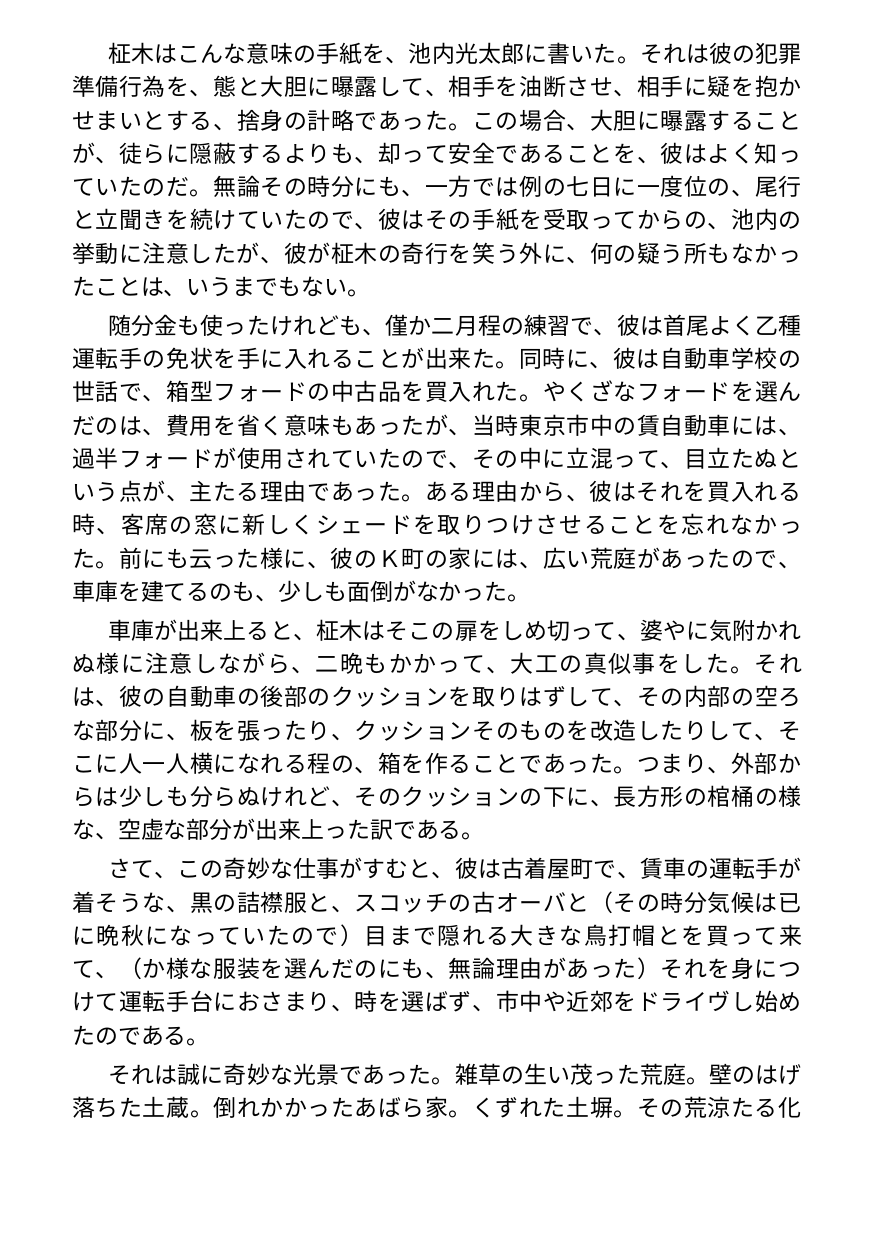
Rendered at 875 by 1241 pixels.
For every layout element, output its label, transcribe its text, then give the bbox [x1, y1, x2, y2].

text 車庫が出来上ると、柾木はそこの扉をしめ切って、婆やに気附かれぬ様に注意しながら、二晩もかかって、大工の真似事をした。それは、彼の自動車の後部のクッションを取りはずして、その内部の空ろな部分に、板を張ったり、クッションそのものを改造したりして、そこに人一人横になれる程の、箱を作ることであった。つまり、外部からは少しも分らぬけれど、そのクッションの下に、長方形の棺桶の様な、空虚な部分が出来上った訳である。 [72, 613, 802, 845]
text それは誠に奇妙な光景であった。雑草の生い茂った荒庭。壁のはげ落ちた土蔵。倒れかかったあばら家。くずれた土塀。その荒涼たる化 [72, 1057, 802, 1123]
text さて、この奇妙な仕事がすむと、彼は古着屋町で、賃車の運転手が着そうな、黒の詰襟服と、スコッチの古オーバと（その時分気候は已に晩秋になっていたので）目まで隠れる大きな鳥打帽とを買って来て、（か様な服装を選んだのにも、無論理由があった）それを身につけて運転手台におさまり、時を選ばず、市中や近郊をドライヴし始めたのである。 [72, 851, 802, 1051]
text 柾木はこんな意味の手紙を、池内光太郎に書いた。それは彼の犯罪準備行為を、態と大胆に曝露して、相手を油断させ、相手に疑を抱かせまいとする、捨身の計略であった。この場合、大胆に曝露することが、徒らに隠蔽するよりも、却って安全であることを、彼はよく知っていたのだ。無論その時分にも、一方では例の七日に一度位の、尾行と立聞きを続けていたので、彼はその手紙を受取ってからの、池内の挙動に注意したが、彼が柾木の奇行を笑う外に、何の疑う所もなかったことは、いうまでもない。 [72, 36, 802, 302]
text 随分金も使ったけれども、僅か二月程の練習で、彼は首尾よく乙種運転手の免状を手に入れることが出来た。同時に、彼は自動車学校の世話で、箱型フォードの中古品を買入れた。やくざなフォードを選んだのは、費用を省く意味もあったが、当時東京市中の賃自動車には、過半フォードが使用されていたので、その中に立混って、目立たぬという点が、主たる理由であった。ある理由から、彼はそれを買入れる時、客席の窓に新しくシェードを取りつけさせることを忘れなかった。前にも云った様に、彼のＫ町の家には、広い荒庭があったので、車庫を建てるのも、少しも面倒がなかった。 [72, 308, 802, 607]
